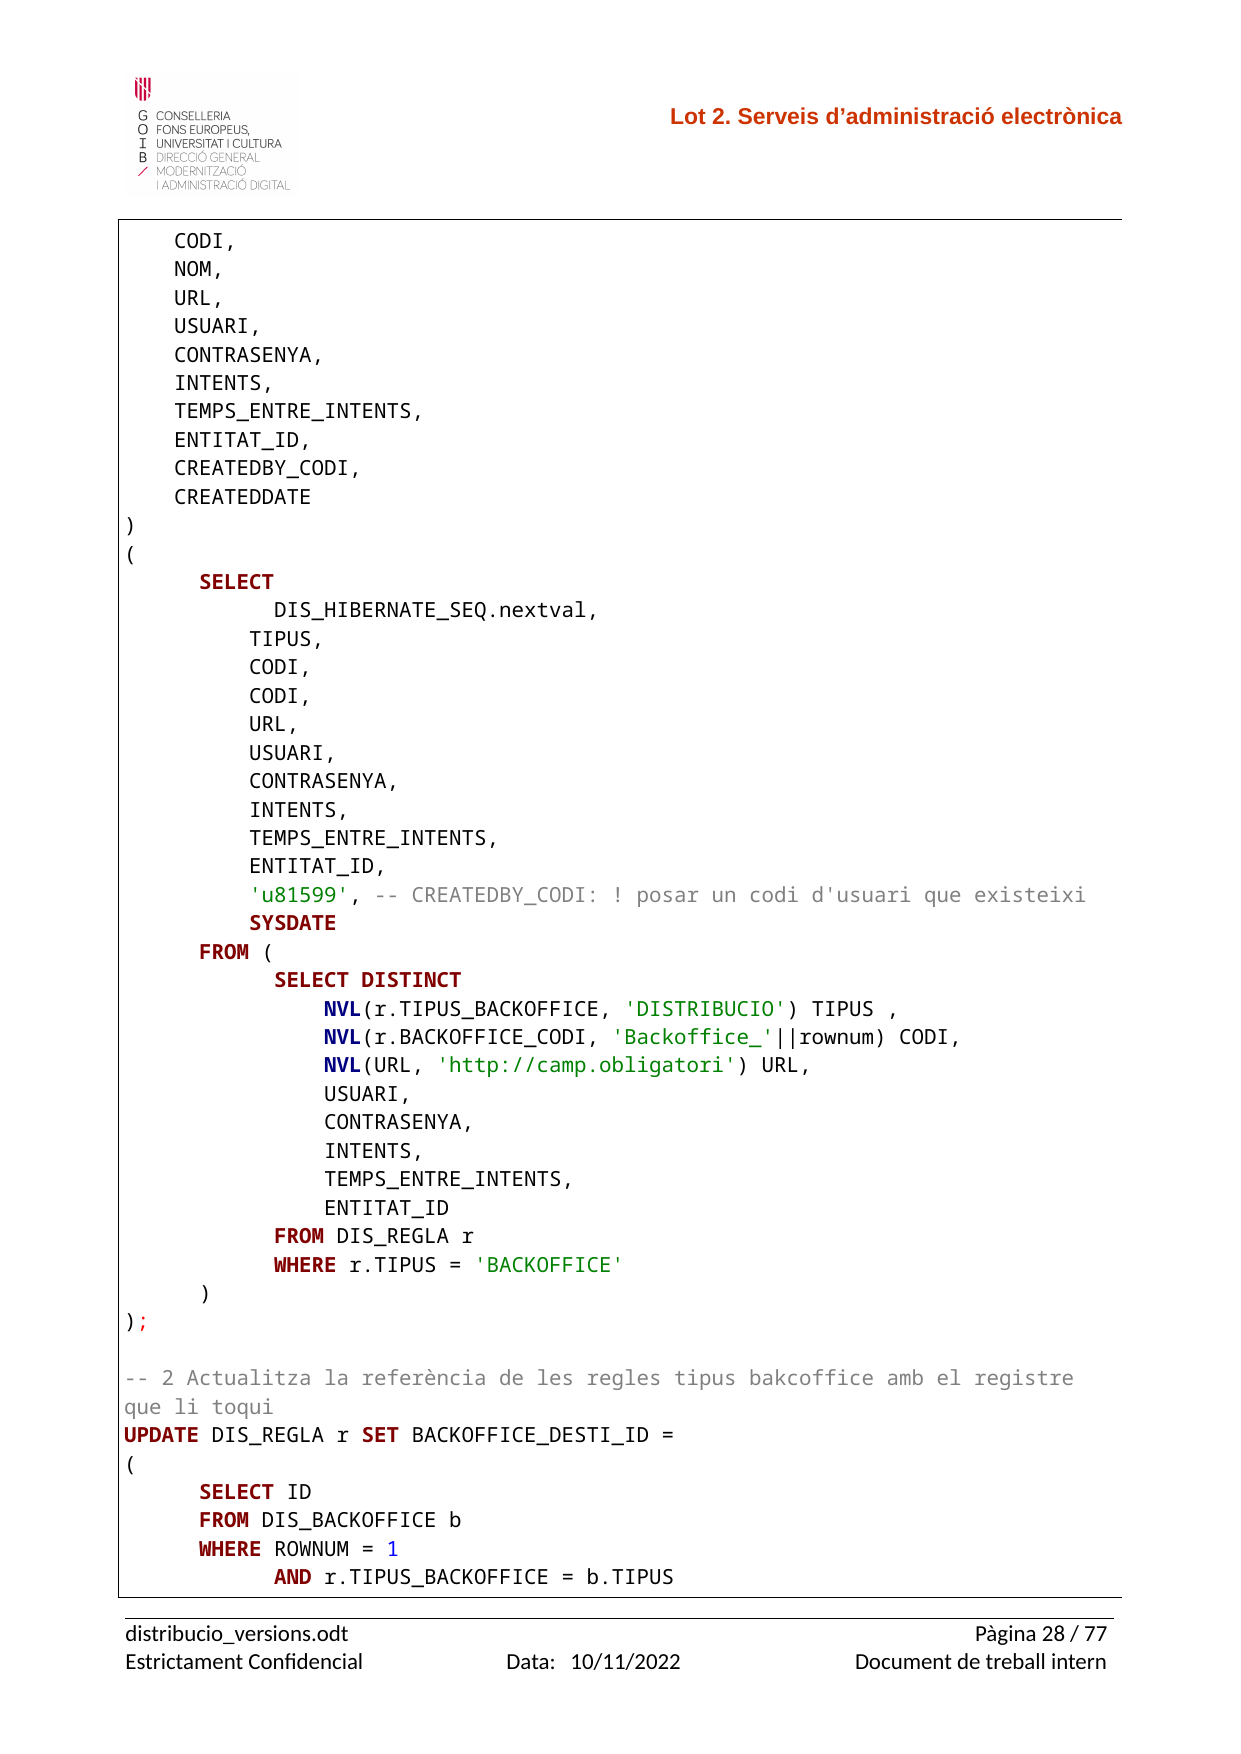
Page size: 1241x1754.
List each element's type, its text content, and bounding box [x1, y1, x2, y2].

table_header CODI, NOM, URL, USUARI, CONTRASENYA, INTENTS, TEMPS_ENTRE_INTENTS, ENTITAT_ID, CREATEDBY_CODI, CREATEDDATE ) ( SELECT DIS_HIBERNATE_SEQ.nextval, TIPUS, CODI, CODI, URL, USUARI, CONTRASENYA, INTENTS, TEMPS_ENTRE_INTENTS, ENTITAT_ID, 'u81599', -- CREATEDBY_CODI: ! posar un codi d'usuari que existeixi SYSDATE FROM ( SELECT DISTINCT NVL(r.TIPUS_BACKOFFICE, 'DISTRIBUCIO') TIPUS , NVL(r.BACKOFFICE_CODI, 'Backoffice_'||rownum) CODI, NVL(URL, 'http://camp.obligatori') URL, USUARI, CONTRASENYA, INTENTS, TEMPS_ENTRE_INTENTS, ENTITAT_ID FROM DIS_REGLA r WHERE r.TIPUS = 'BACKOFFICE' ) ); -- 2 Actualitza la referència de les regles tipus bakcoffice amb el registre que li toqui UPDATE DIS_REGLA r SET BACKOFFICE_DESTI_ID = ( SELECT ID FROM DIS_BACKOFFICE b WHERE ROWNUM = 1 AND r.TIPUS_BACKOFFICE = b.TIPUS [119, 220, 1122, 1597]
picture [126, 70, 299, 197]
